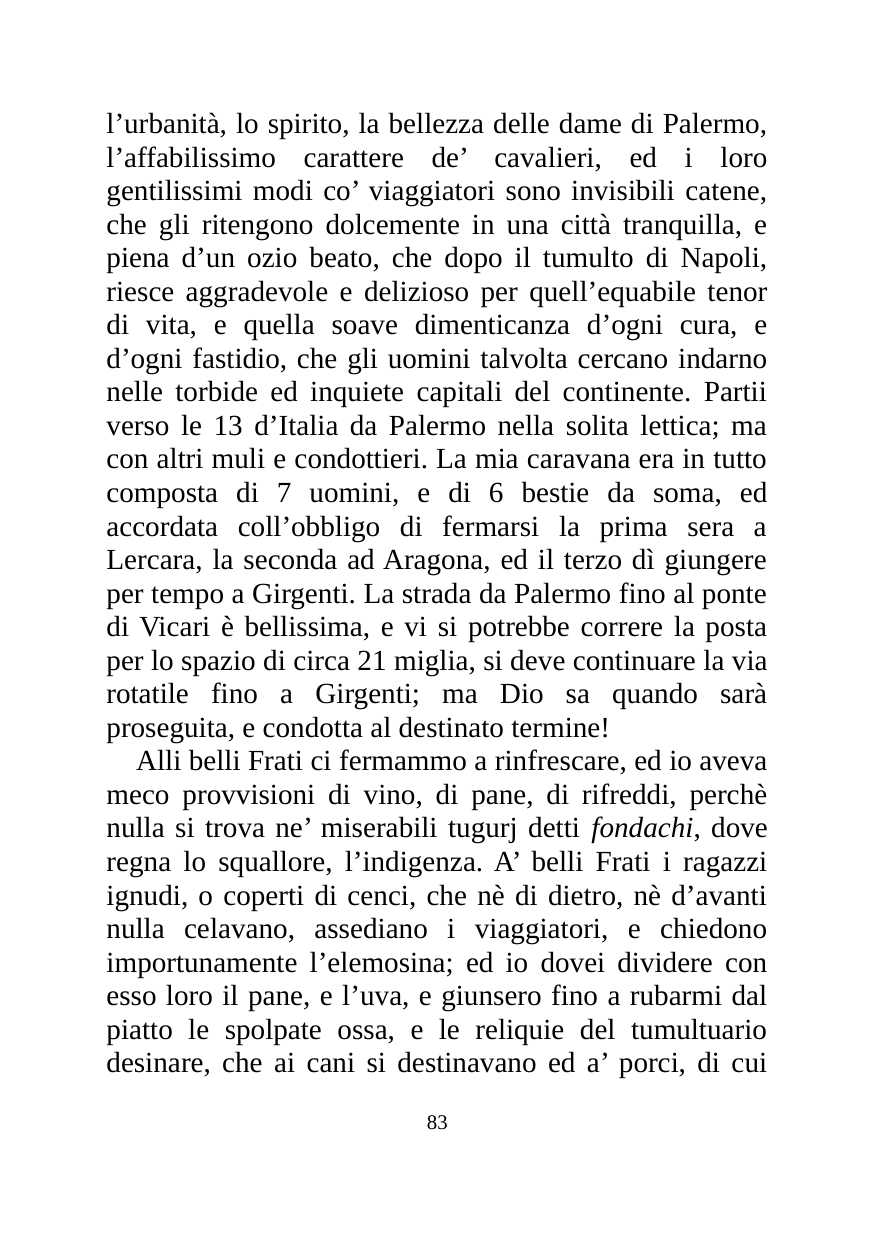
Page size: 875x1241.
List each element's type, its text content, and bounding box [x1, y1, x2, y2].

text l’urbanità, lo spirito, la bellezza delle dame di Palermo, l’affabilissimo carattere de’ cavalieri, ed i loro gentilissimi modi сo’ viaggiatori sono invisibili catene, che gli ritengono dolcemente in una città tranquilla, e piena d’un ozio beato, che dopo il tumulto di Napoli, riesce aggradevole e delizioso per quell’equabile tenor di vita, e quella soave dimenticanza d’ogni cura, e d’ogni fastidio, che gli uomini talvolta cercano indarno nelle torbide ed inquiete capitali del continente. Partii verso le 13 d’Italia da Palermo nella solita lettica; ma con altri muli e condottieri. La mia caravana era in tutto composta di 7 uomini, e di 6 bestie da soma, ed accordata coll’obbligo di fermarsi la prima sera a Lercara, la seconda ad Aragona, ed il terzo dì giungere per tempo a Girgenti. La strada da Palermo fino al ponte di Vicari è bellissima, e vi si potrebbe correre la posta per lo spazio di circa 21 miglia, si deve continuare la via rotatile fino a Girgenti; ma Dio sa quando sarà proseguita, e condotta al destinato termine! [106, 106, 768, 743]
text Alli belli Frati ci fermammo a rinfrescare, ed io aveva meco provvisioni di vino, di pane, di rifreddi, perchè nulla si trova ne’ miserabili tugurj detti fondachi, dove regna lo squallore, l’indigenza. A’ belli Frati i ragazzi ignudi, o coperti di cenci, che nè di dietro, nè d’avanti nulla celavano, assediano i viaggiatori, e chiedono importunamente l’elemosina; ed io dovei dividere con esso loro il pane, e l’uva, e giunsero fino a rubarmi dal piatto le spolpate ossa, e le reliquie del tumultuario desinare, che ai cani si destinavano ed a’ porci, di cui [106, 743, 768, 1079]
